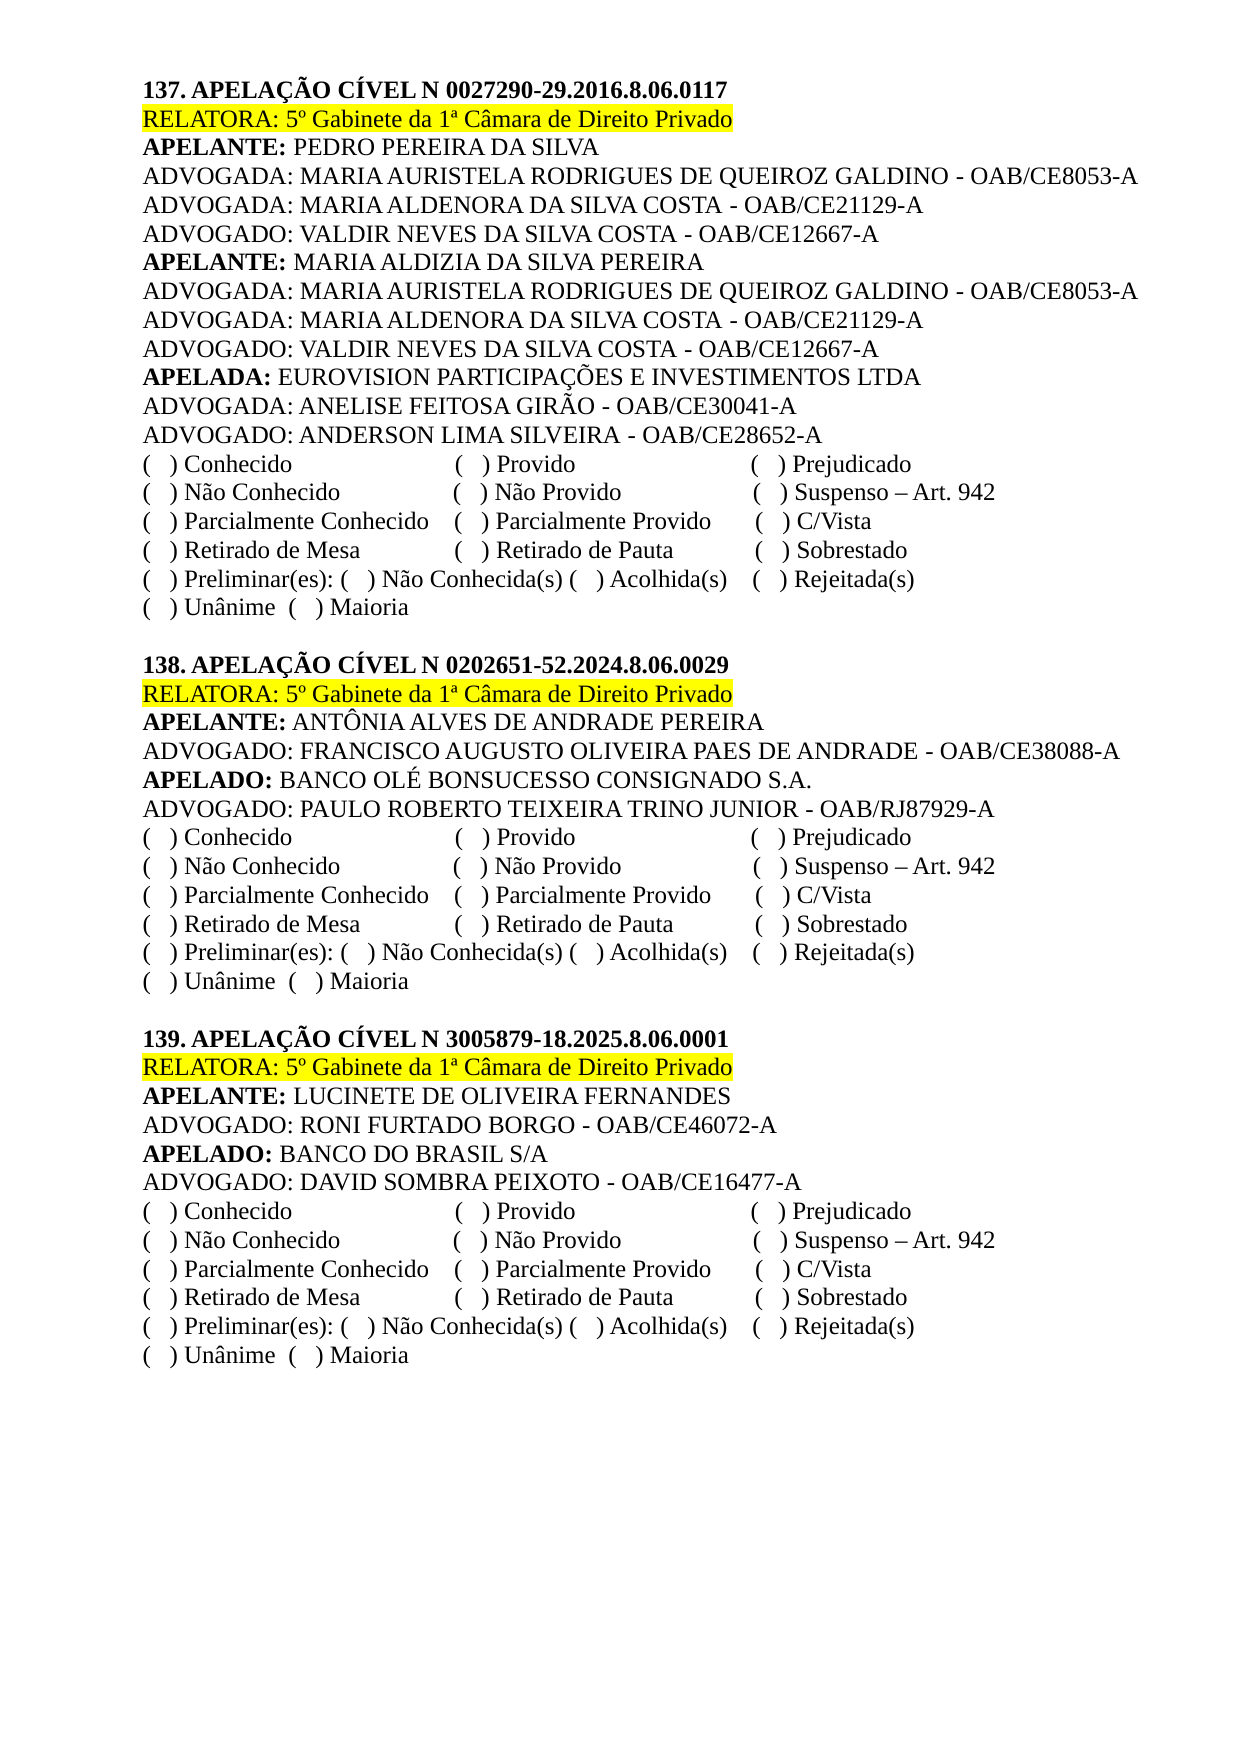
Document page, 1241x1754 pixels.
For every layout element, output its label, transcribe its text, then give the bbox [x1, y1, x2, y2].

text ( ) Parcialmente Conhecido ( ) Parcialmente Provido ( ) C/Vista [142, 880, 1141, 909]
text ( ) Parcialmente Conhecido ( ) Parcialmente Provido ( ) C/Vista [142, 506, 1141, 535]
text 137. APELAÇÃO CÍVEL N 0027290-29.2016.8.06.0117 RELATORA: 5º Gabinete da 1ª Câmara de Direito Privado APELANTE: PEDRO PEREIRA DA SILVA ADVOGADA: MARIA AURISTELA RODRIGUES DE QUEIROZ GALDINO - OAB/CE8053-A ADVOGADA: MARIA ALDENORA DA SILVA COSTA - OAB/CE21129-A ADVOGADO: VALDIR NEVES DA SILVA COSTA - OAB/CE12667-A APELANTE: MARIA ALDIZIA DA SILVA PEREIRA ADVOGADA: MARIA AURISTELA RODRIGUES DE QUEIROZ GALDINO - OAB/CE8053-A ADVOGADA: MARIA ALDENORA DA SILVA COSTA - OAB/CE21129-A ADVOGADO: VALDIR NEVES DA SILVA COSTA - OAB/CE12667-A APELADA: EUROVISION PARTICIPAÇÕES E INVESTIMENTOS LTDA ADVOGADA: ANELISE FEITOSA GIRÃO - OAB/CE30041-A ADVOGADO: ANDERSON LIMA SILVEIRA - OAB/CE28652-A ( ) Conhecido ( ) Provido ( ) Prejudicado [142, 75, 1141, 477]
text ( ) Retirado de Mesa ( ) Retirado de Pauta ( ) Sobrestado [142, 1282, 1141, 1311]
text ( ) Unânime ( ) Maioria 139. APELAÇÃO CÍVEL N 3005879-18.2025.8.06.0001 RELATORA: 5º Gabinete da 1ª Câmara de Direito Privado APELANTE: LUCINETE DE OLIVEIRA FERNANDES ADVOGADO: RONI FURTADO BORGO - OAB/CE46072-A APELADO: BANCO DO BRASIL S/A ADVOGADO: DAVID SOMBRA PEIXOTO - OAB/CE16477-A ( ) Conhecido ( ) Provido ( ) Prejudicado [142, 966, 1141, 1225]
text ( ) Retirado de Mesa ( ) Retirado de Pauta ( ) Sobrestado [142, 909, 1141, 937]
text ( ) Unânime ( ) Maioria [142, 1340, 1141, 1426]
text ( ) Não Conhecido ( ) Não Provido ( ) Suspenso – Art. 942 [142, 851, 1141, 880]
text ( ) Retirado de Mesa ( ) Retirado de Pauta ( ) Sobrestado [142, 535, 1141, 564]
text ( ) Parcialmente Conhecido ( ) Parcialmente Provido ( ) C/Vista [142, 1254, 1141, 1282]
text ( ) Não Conhecido ( ) Não Provido ( ) Suspenso – Art. 942 [142, 1225, 1141, 1254]
text ( ) Preliminar(es): ( ) Não Conhecida(s) ( ) Acolhida(s) ( ) Rejeitada(s) [142, 937, 1141, 966]
text ( ) Não Conhecido ( ) Não Provido ( ) Suspenso – Art. 942 [142, 477, 1141, 506]
text ( ) Unânime ( ) Maioria 138. APELAÇÃO CÍVEL N 0202651-52.2024.8.06.0029 RELATORA: 5º Gabinete da 1ª Câmara de Direito Privado APELANTE: ANTÔNIA ALVES DE ANDRADE PEREIRA ADVOGADO: FRANCISCO AUGUSTO OLIVEIRA PAES DE ANDRADE - OAB/CE38088-A APELADO: BANCO OLÉ BONSUCESSO CONSIGNADO S.A. ADVOGADO: PAULO ROBERTO TEIXEIRA TRINO JUNIOR - OAB/RJ87929-A ( ) Conhecido ( ) Provido ( ) Prejudicado [142, 592, 1141, 851]
text ( ) Preliminar(es): ( ) Não Conhecida(s) ( ) Acolhida(s) ( ) Rejeitada(s) [142, 564, 1141, 592]
text ( ) Preliminar(es): ( ) Não Conhecida(s) ( ) Acolhida(s) ( ) Rejeitada(s) [142, 1311, 1141, 1340]
